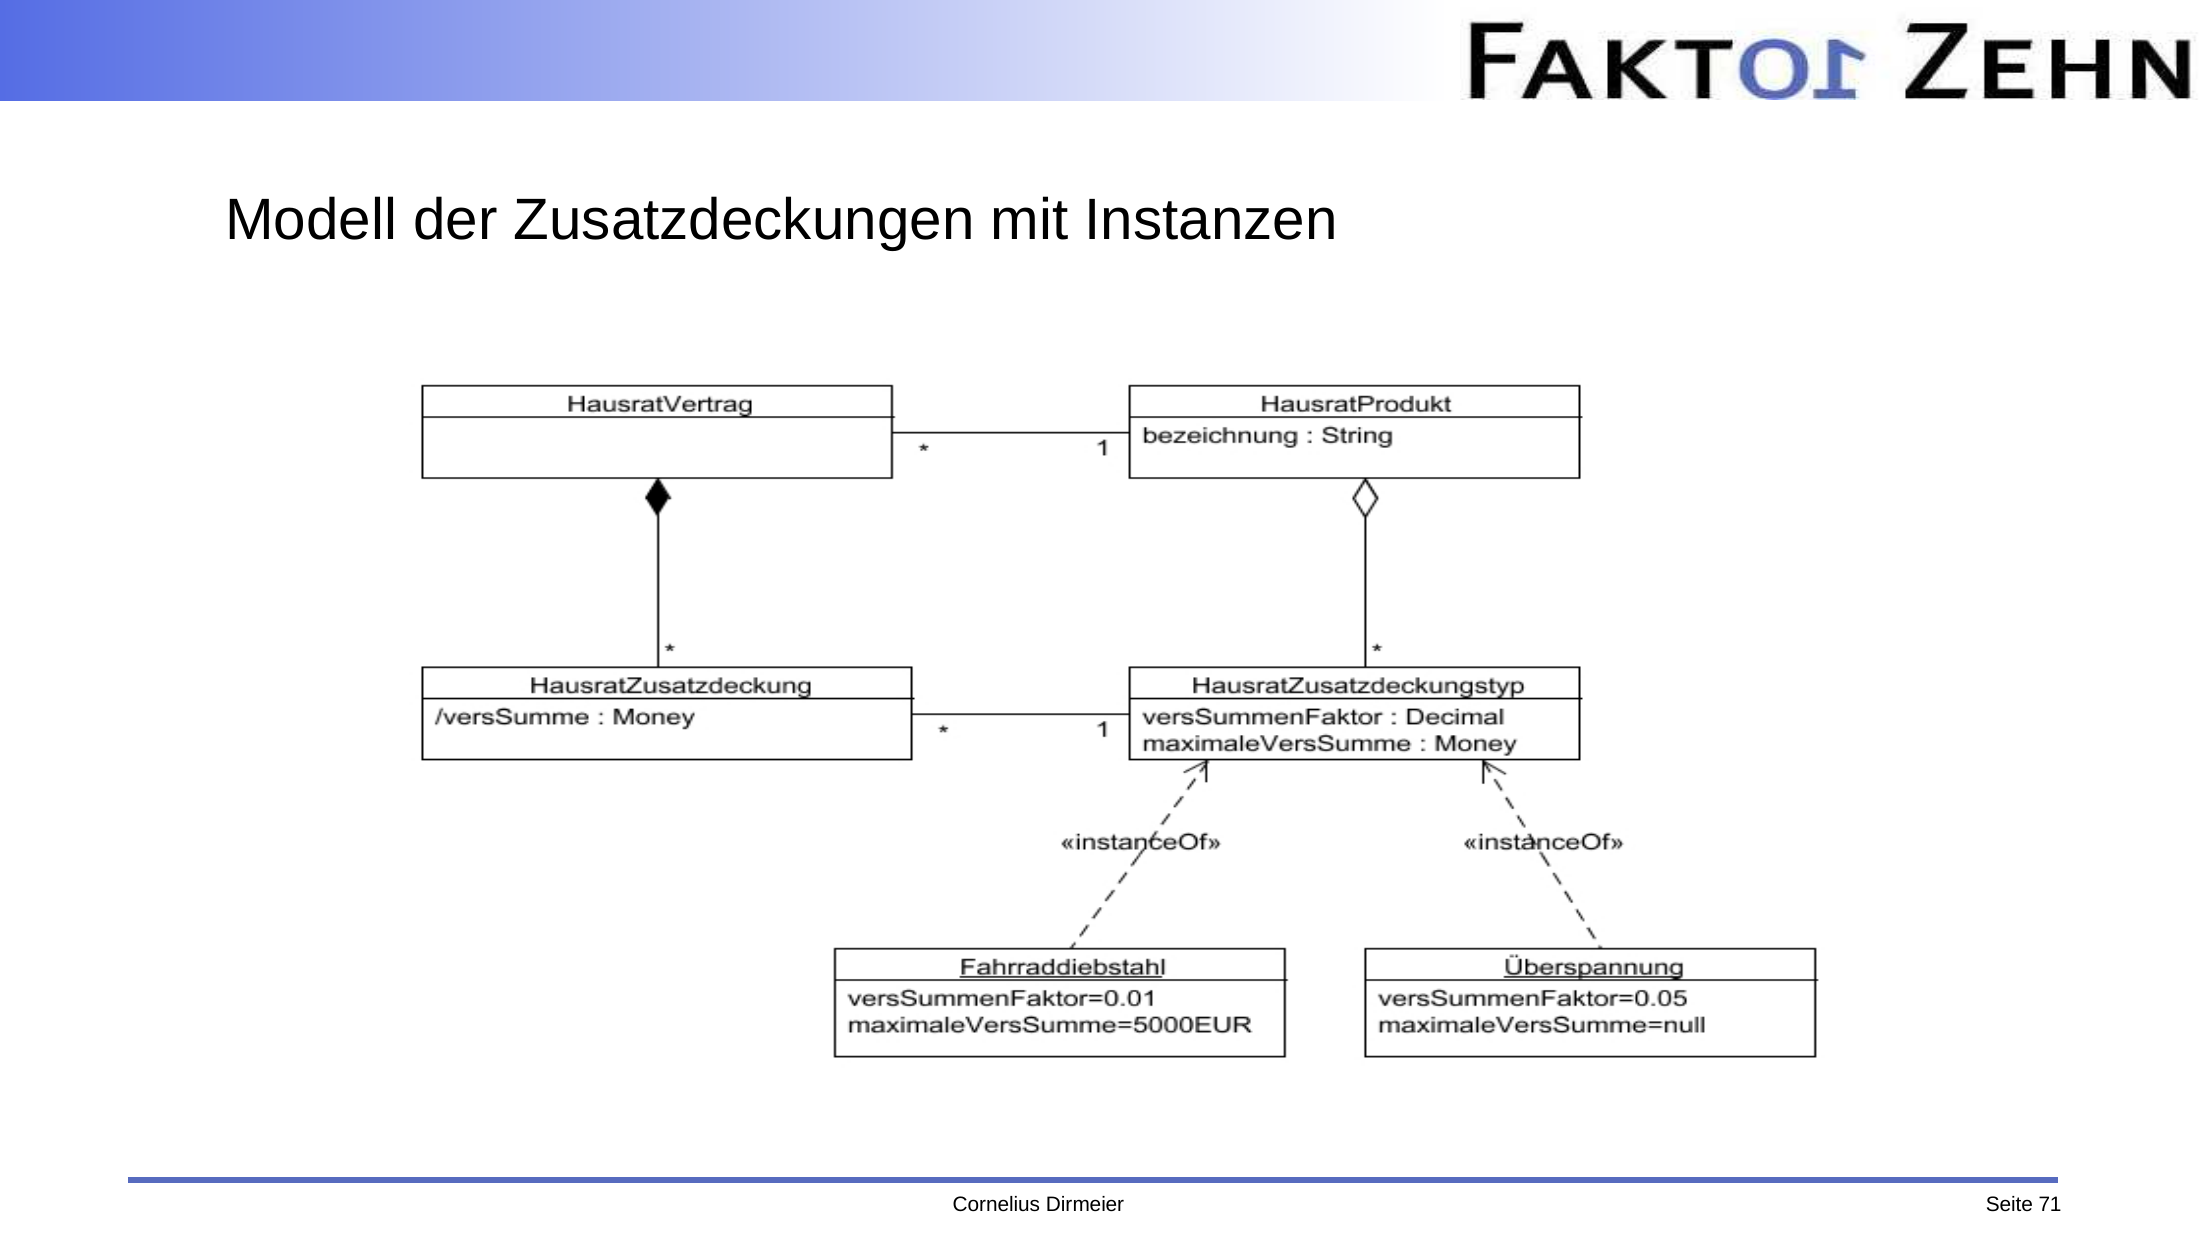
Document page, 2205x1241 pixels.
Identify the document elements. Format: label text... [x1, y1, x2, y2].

title Modell der Zusatzdeckungen mit Instanzen [225, 142, 1981, 296]
picture [363, 354, 1856, 1089]
picture [1460, 7, 2202, 100]
